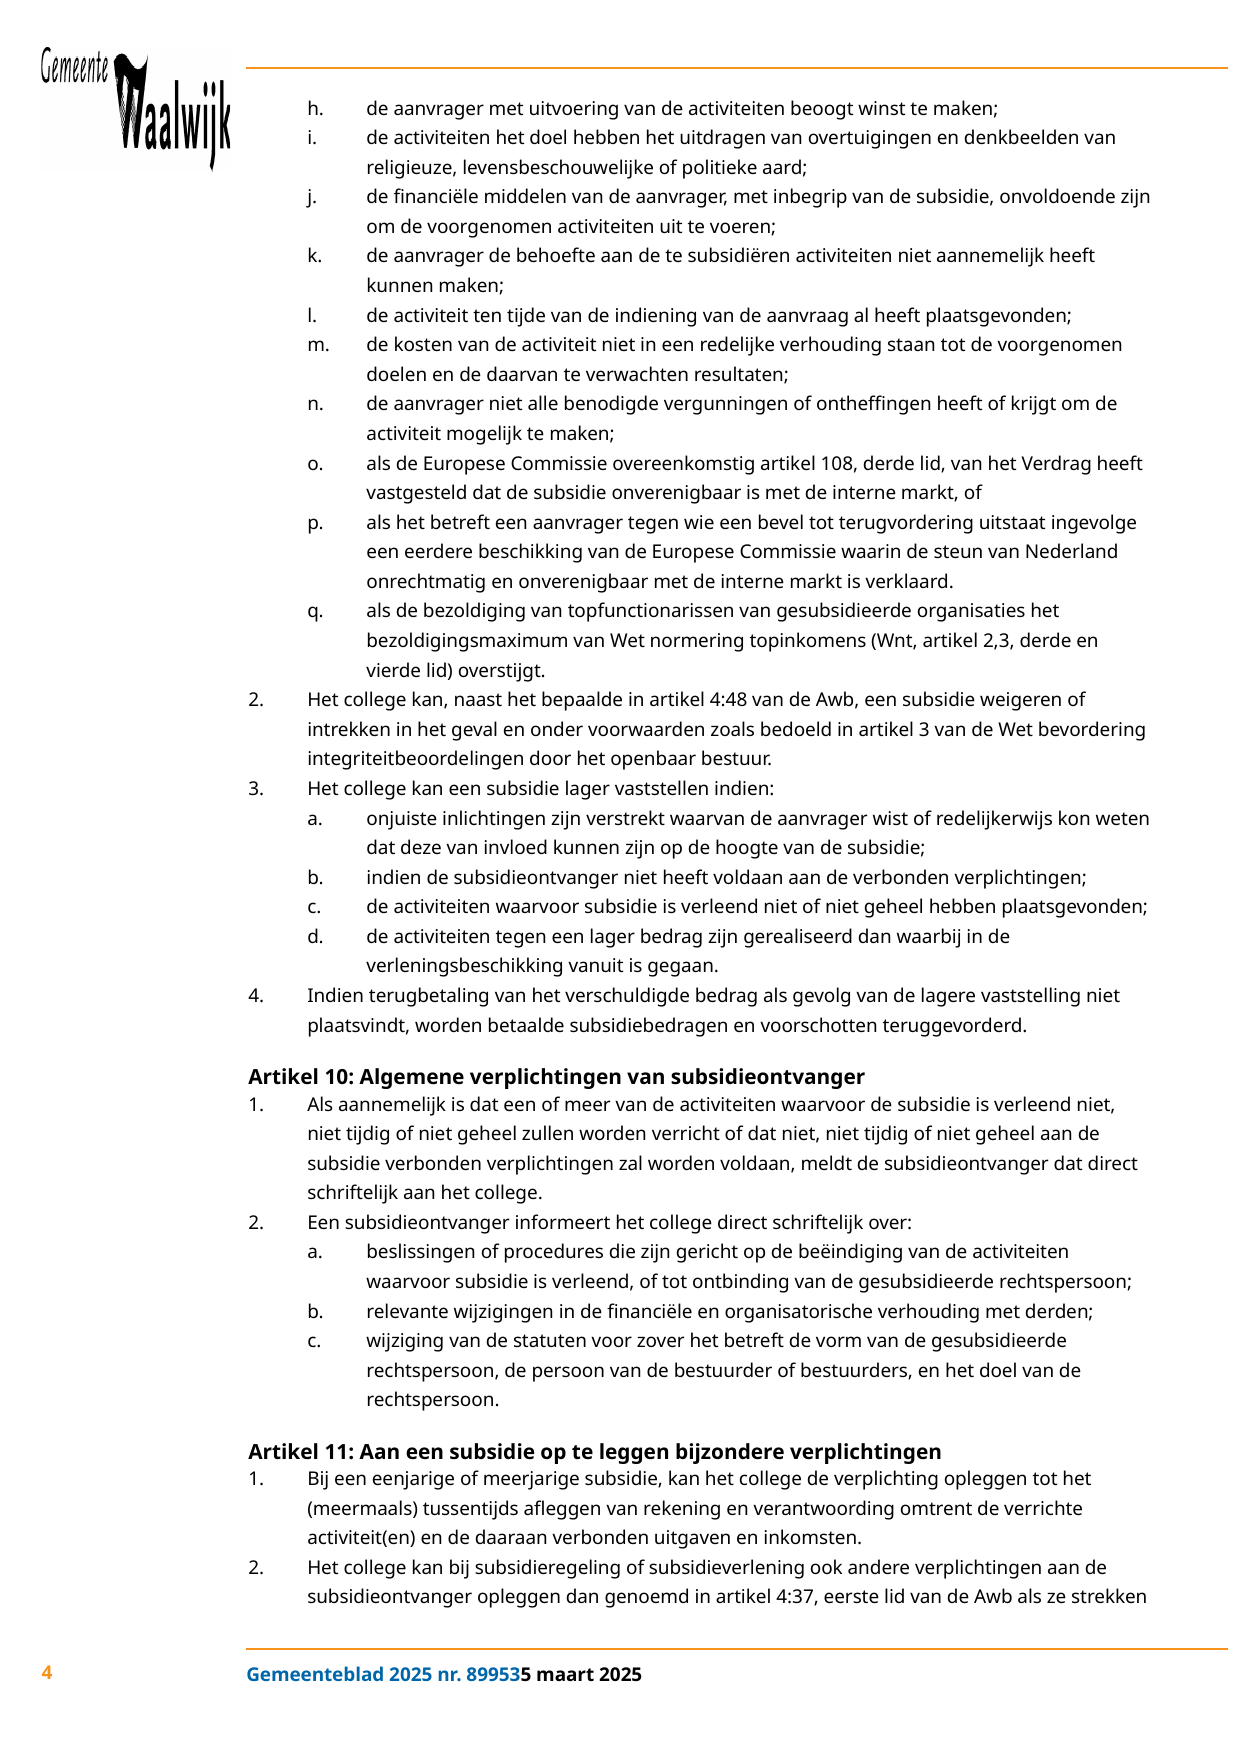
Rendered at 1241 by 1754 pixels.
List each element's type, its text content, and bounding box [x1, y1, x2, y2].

list de financiële middelen van de aanvrager, met inbegrip van de subsidie, onvoldoende zijn om de voorgenomen activiteiten uit te voeren; [307, 183, 1152, 239]
text Artikel 10: Algemene verplichtingen van subsidieontvanger [248, 1062, 1152, 1091]
list relevante wijzigingen in de financiële en organisatorische verhouding met derden; [307, 1298, 1152, 1323]
list de activiteit ten tijde van de indiening van de aanvraag al heeft plaatsgevonden; [307, 302, 1152, 328]
list beslissingen of procedures die zijn gericht op de beëindiging van de activiteiten waarvoor subsidie is verleend, of tot ontbinding van de gesubsidieerde rechtspersoon; [307, 1239, 1152, 1294]
list als de bezoldiging van topfunctionarissen van gesubsidieerde organisaties het bezoldigingsmaximum van Wet normering topinkomens (Wnt, artikel 2,3, derde en vierde lid) overstijgt. [307, 598, 1152, 683]
list als de Europese Commissie overeenkomstig artikel 108, derde lid, van het Verdrag heeft vastgesteld dat de subsidie onverenigbaar is met de interne markt, of [307, 450, 1152, 505]
list Het college kan bij subsidieregeling of subsidieverlening ook andere verplichtingen aan de subsidieontvanger opleggen dan genoemd in artikel 4:37, eerste lid van de Awb als ze strekken [248, 1554, 1152, 1609]
list Indien terugbetaling van het verschuldigde bedrag als gevolg van de lagere vaststelling niet plaatsvindt, worden betaalde subsidiebedragen en voorschotten teruggevorderd. [248, 982, 1152, 1038]
list als het betreft een aanvrager tegen wie een bevel tot terugvordering uitstaat ingevolge een eerdere beschikking van de Europese Commissie waarin de steun van Nederland onrechtmatig en onverenigbaar met de interne markt is verklaard. [307, 509, 1152, 594]
list Het college kan een subsidie lager vaststellen indien: [248, 775, 1152, 801]
list de aanvrager niet alle benodigde vergunningen of ontheffingen heeft of krijgt om de activiteit mogelijk te maken; [307, 391, 1152, 446]
list onjuiste inlichtingen zijn verstrekt waarvan de aanvrager wist of redelijkerwijs kon weten dat deze van invloed kunnen zijn op de hoogte van de subsidie; [307, 805, 1152, 860]
picture [41, 47, 231, 172]
list wijziging van de statuten voor zover het betreft de vorm van de gesubsidieerde rechtspersoon, de persoon van de bestuurder of bestuurders, en het doel van de rechtspersoon. [307, 1327, 1152, 1412]
list Als aannemelijk is dat een of meer van de activiteiten waarvoor de subsidie is verleend niet, niet tijdig of niet geheel zullen worden verricht of dat niet, niet tijdig of niet geheel aan de subsidie verbonden verplichtingen zal worden voldaan, meldt de subsidieontvanger dat direct schriftelijk aan het college. [248, 1091, 1152, 1205]
list de activiteiten waarvoor subsidie is verleend niet of niet geheel hebben plaatsgevonden; [307, 893, 1152, 919]
list de aanvrager met uitvoering van de activiteiten beoogt winst te maken; [307, 95, 1152, 121]
list de activiteiten tegen een lager bedrag zijn gerealiseerd dan waarbij in de verleningsbeschikking vanuit is gegaan. [307, 923, 1152, 978]
list de activiteiten het doel hebben het uitdragen van overtuigingen en denkbeelden van religieuze, levensbeschouwelijke of politieke aard; [307, 124, 1152, 180]
list de kosten van de activiteit niet in een redelijke verhouding staan tot de voorgenomen doelen en de daarvan te verwachten resultaten; [307, 331, 1152, 387]
text Artikel 11: Aan een subsidie op te leggen bijzondere verplichtingen [248, 1437, 1152, 1465]
list Het college kan, naast het bepaalde in artikel 4:48 van de Awb, een subsidie weigeren of intrekken in het geval en onder voorwaarden zoals bedoeld in artikel 3 van de Wet bevordering integriteitbeoordelingen door het openbaar bestuur. [248, 686, 1152, 771]
list de aanvrager de behoefte aan de te subsidiëren activiteiten niet aannemelijk heeft kunnen maken; [307, 243, 1152, 298]
list Een subsidieontvanger informeert het college direct schriftelijk over: [248, 1209, 1152, 1235]
list indien de subsidieontvanger niet heeft voldaan aan de verbonden verplichtingen; [307, 864, 1152, 890]
list Bij een eenjarige of meerjarige subsidie, kan het college de verplichting opleggen tot het (meermaals) tussentijds afleggen van rekening en verantwoording omtrent de verrichte activiteit(en) en de daaraan verbonden uitgaven en inkomsten. [248, 1465, 1152, 1550]
